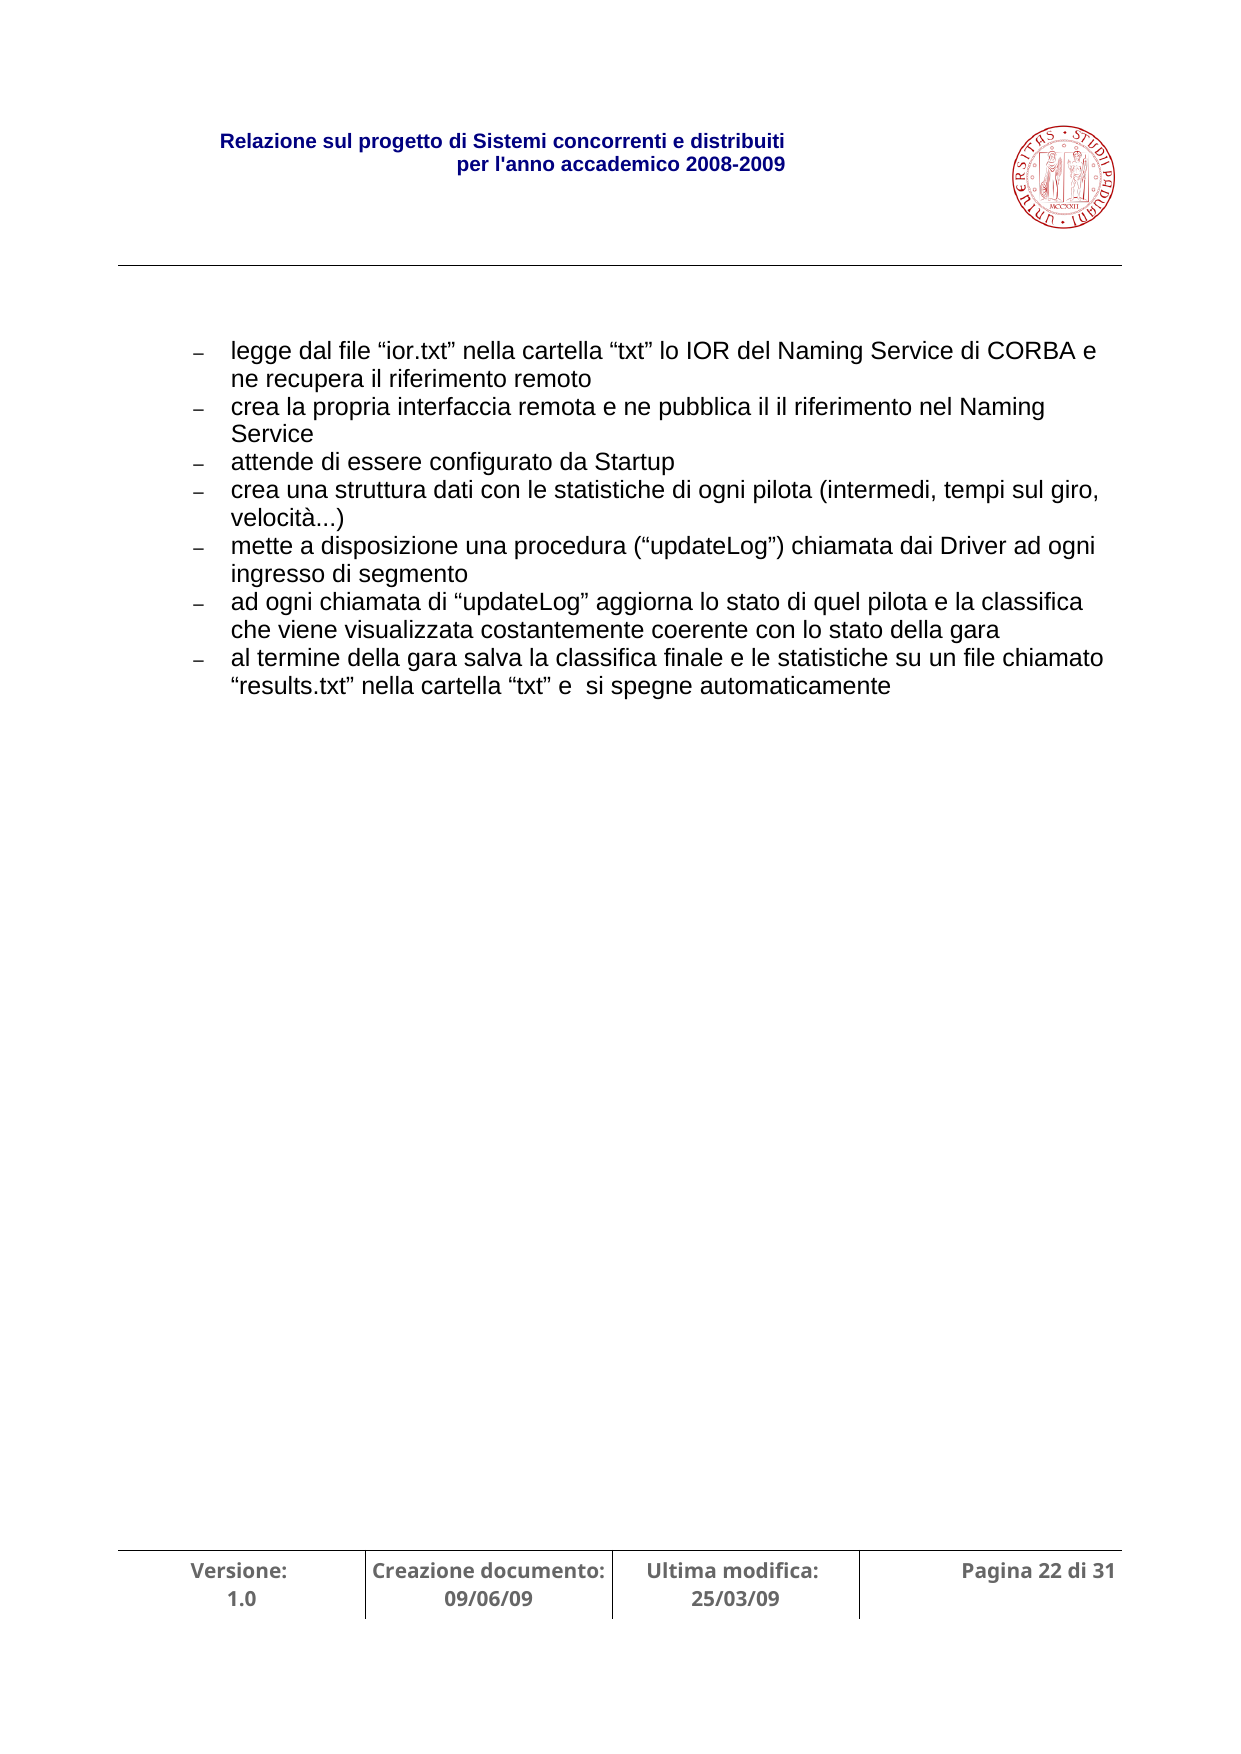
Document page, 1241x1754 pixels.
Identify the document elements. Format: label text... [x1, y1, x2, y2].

list crea una struttura dati con le statistiche di ogni pilota (intermedi, tempi sul giro, velocità...) [193, 476, 1122, 532]
list ad ogni chiamata di “updateLog” aggiorna lo stato di quel pilota e la classifica che viene visualizzata costantemente coerente con lo stato della gara [193, 588, 1122, 644]
list crea la propria interfaccia remota e ne pubblica il il riferimento nel Naming Service [193, 392, 1122, 448]
list attende di essere configurato da Startup [193, 448, 1122, 476]
list legge dal file “ior.txt” nella cartella “txt” lo IOR del Naming Service di CORBA e ne recupera il riferimento remoto [193, 337, 1122, 392]
list al termine della gara salva la classifica finale e le statistiche su un file chiamato “results.txt” nella cartella “txt” e si spegne automaticamente [193, 644, 1122, 699]
picture [1010, 123, 1117, 231]
list mette a disposizione una procedura (“updateLog”) chiamata dai Driver ad ogni ingresso di segmento [193, 532, 1122, 588]
